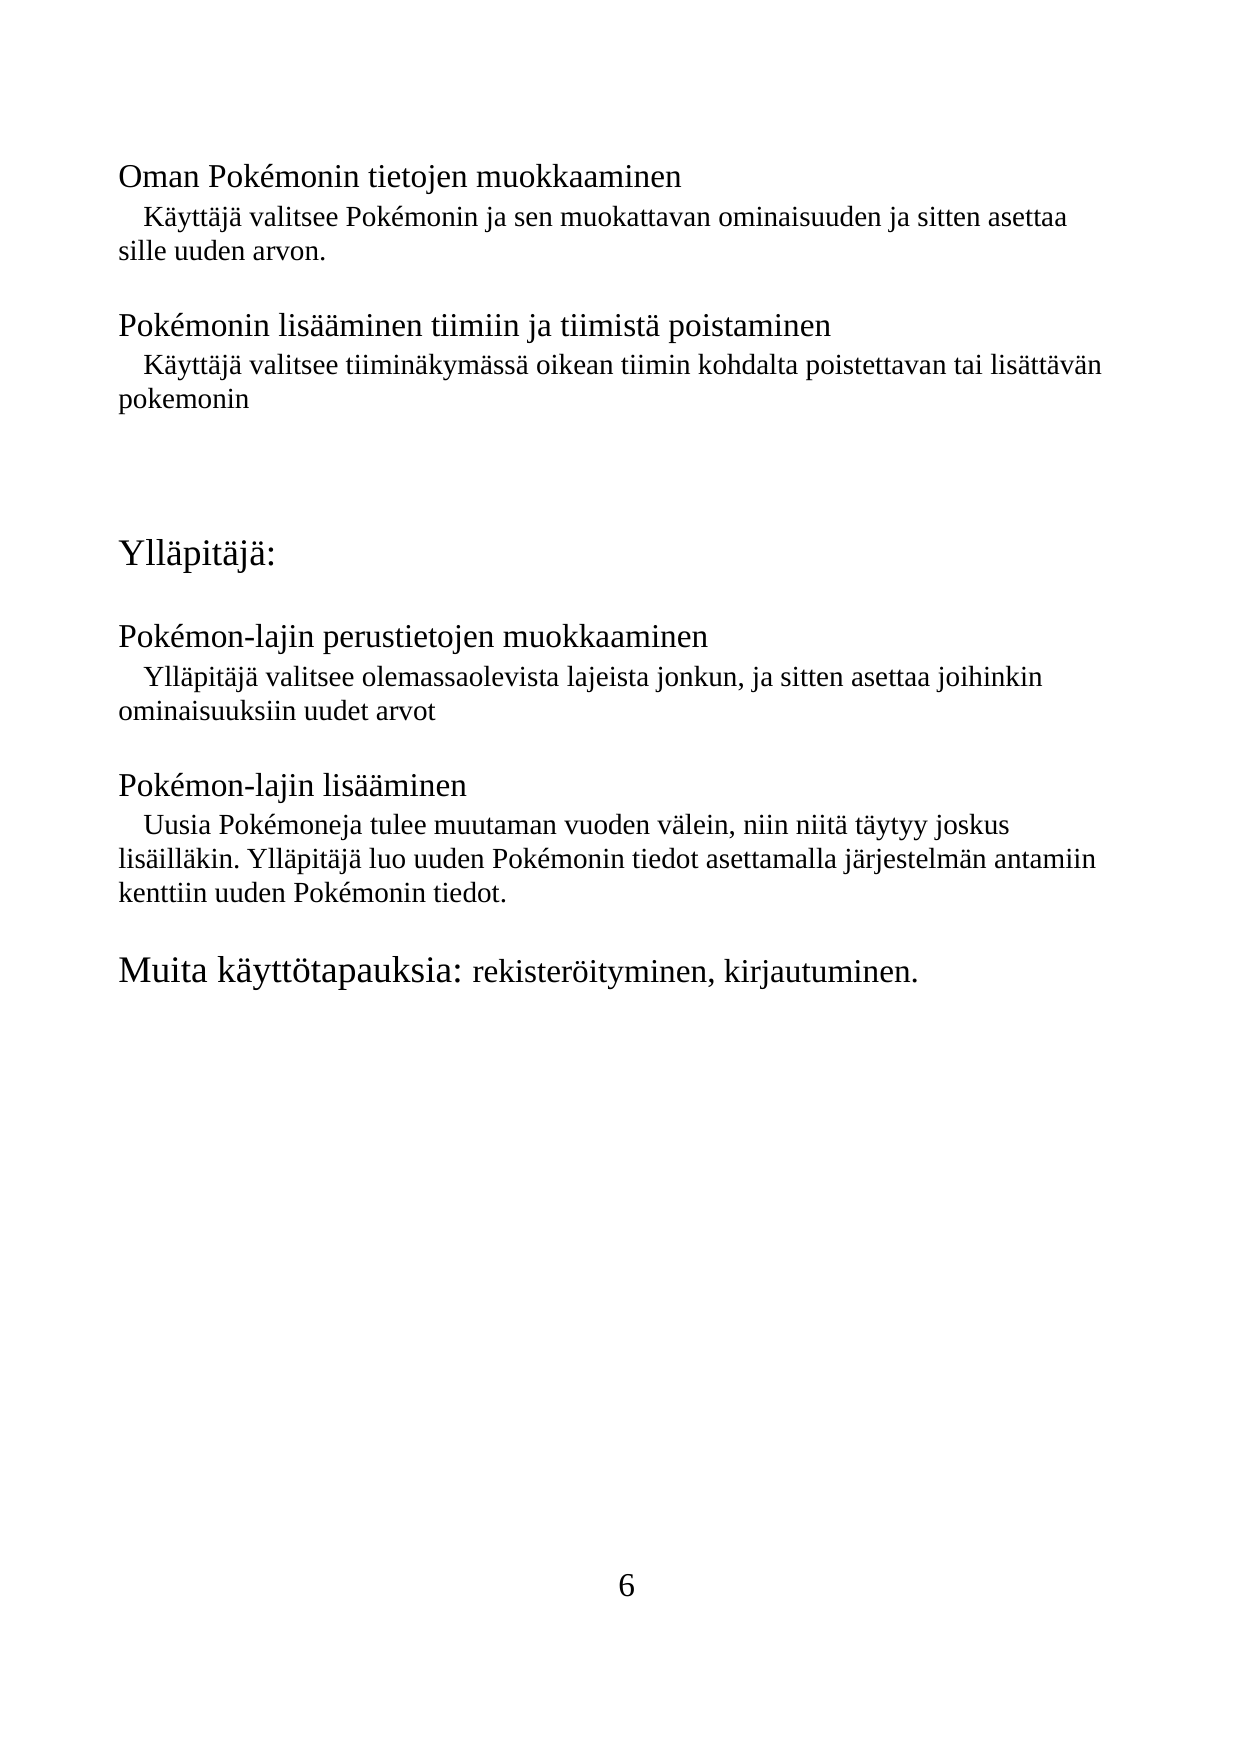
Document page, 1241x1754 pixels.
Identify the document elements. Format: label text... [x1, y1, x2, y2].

text Oman Pokémonin tietojen muokkaaminen [118, 156, 1122, 195]
text Ylläpitäjä: [118, 530, 1122, 573]
text Muita käyttötapauksia: rekisteröityminen, kirjautuminen. [118, 947, 1122, 990]
text Käyttäjä valitsee tiiminäkymässä oikean tiimin kohdalta poistettavan tai lisättävän pokemonin [118, 343, 1122, 415]
text Pokémonin lisääminen tiimiin ja tiimistä poistaminen [118, 305, 1122, 343]
text Pokémon-lajin perustietojen muokkaaminen [118, 616, 1122, 655]
text Käyttäjä valitsee Pokémonin ja sen muokattavan ominaisuuden ja sitten asettaa sille uuden arvon. [118, 195, 1122, 267]
text Ylläpitäjä valitsee olemassaolevista lajeista jonkun, ja sitten asettaa joihinkin ominaisuuksiin uudet arvot [118, 655, 1122, 727]
text Uusia Pokémoneja tulee muutaman vuoden välein, niin niitä täytyy joskus lisäilläkin. Ylläpitäjä luo uuden Pokémonin tiedot asettamalla järjestelmän antamiin kenttiin uuden Pokémonin tiedot. [118, 803, 1122, 909]
text 6 [118, 1565, 1122, 1603]
text Pokémon-lajin lisääminen [118, 765, 1122, 803]
